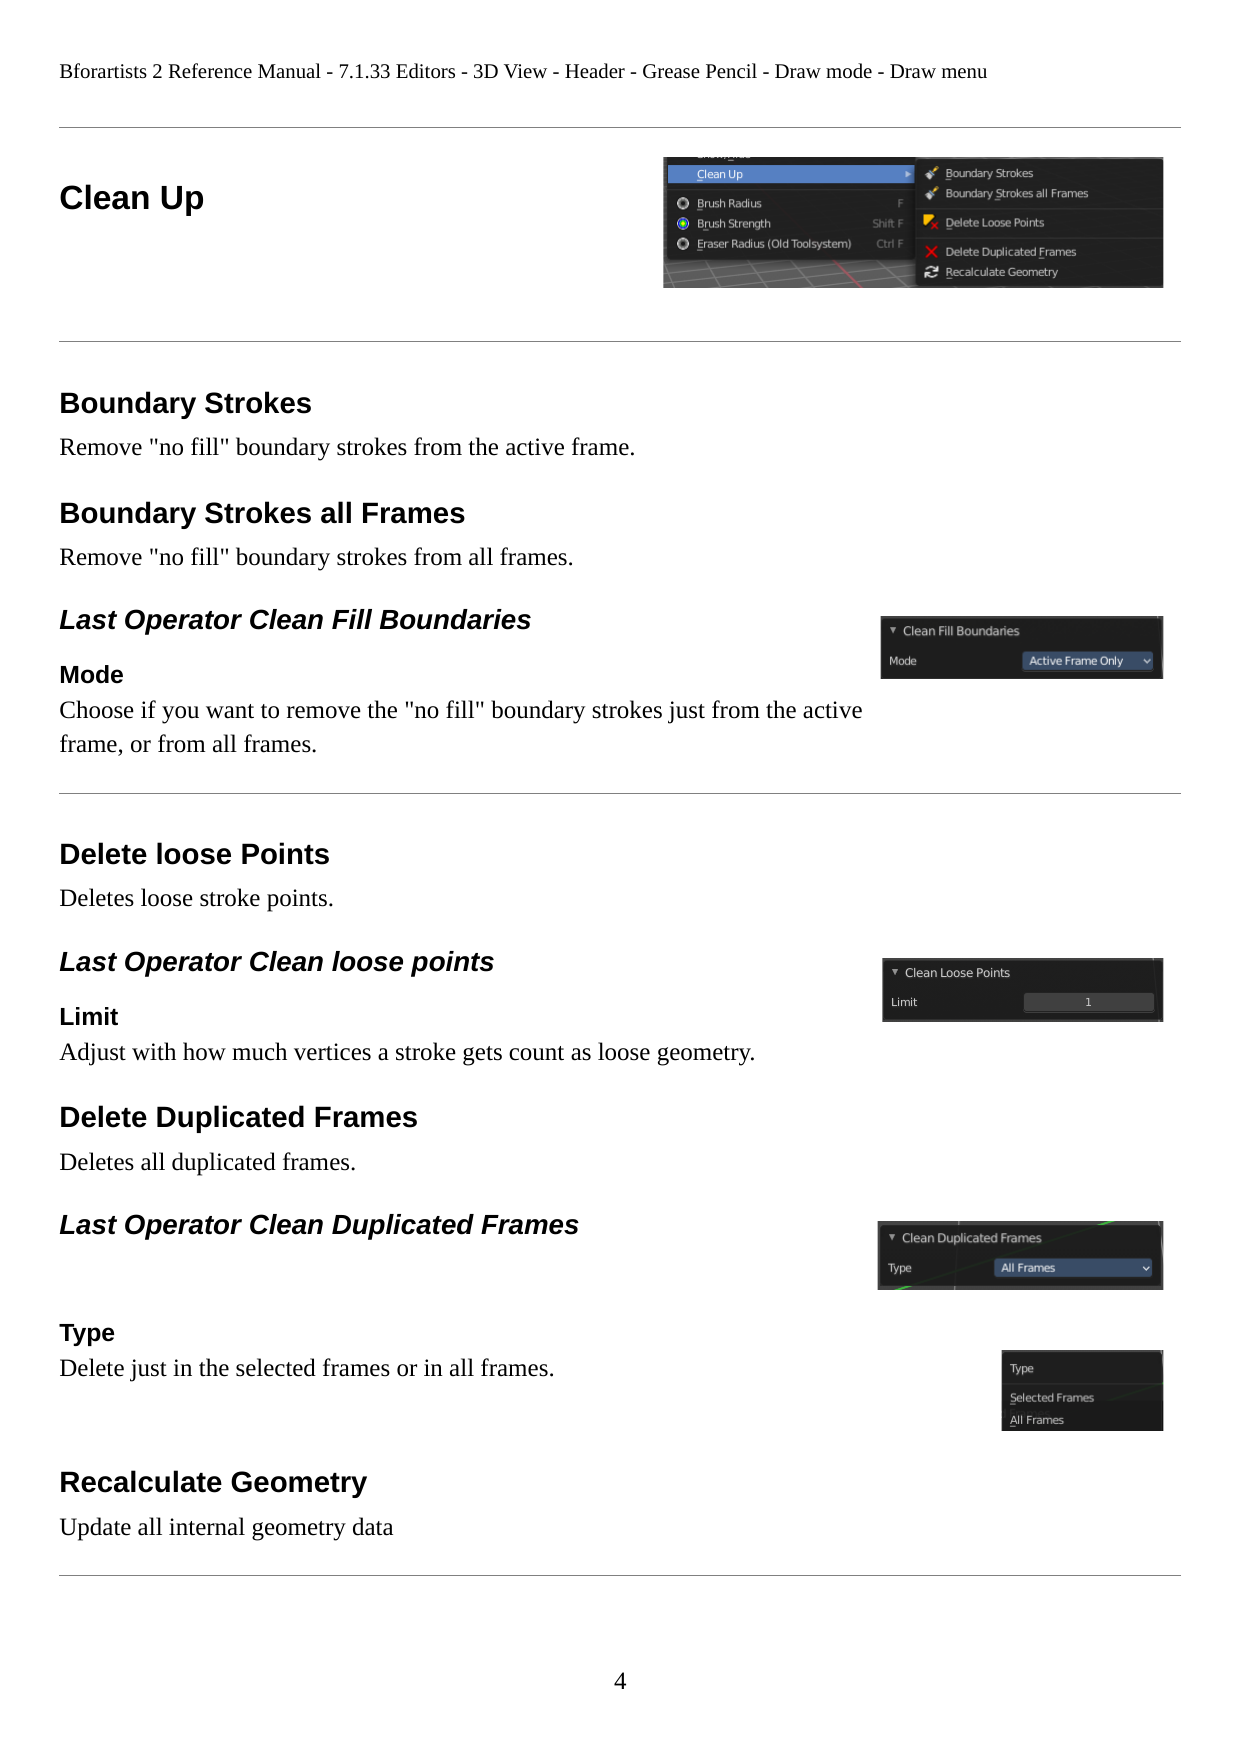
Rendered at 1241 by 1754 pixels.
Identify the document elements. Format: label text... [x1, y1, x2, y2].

text Delete just in the selected frames or in all frames. [59, 1353, 1001, 1381]
subtitle Limit [59, 1002, 1181, 1031]
text Adjust with how much vertices a stroke gets count as loose geometry. [59, 1037, 1181, 1066]
text Remove "no fill" boundary strokes from all frames. [59, 542, 1181, 571]
subtitle [1164, 178, 1181, 216]
subtitle Recalculate Geometry [59, 1465, 1181, 1499]
subtitle Last Operator Clean loose points [59, 945, 1181, 977]
picture [882, 958, 1164, 1022]
picture [663, 157, 1164, 288]
picture [880, 616, 1164, 679]
subtitle Last Operator Clean Duplicated Frames [59, 1208, 1181, 1240]
text Choose if you want to remove the "no fill" boundary strokes just from the active frame, or from all frames. [59, 695, 1181, 758]
picture [1001, 1350, 1164, 1431]
text Update all internal geometry data [59, 1512, 1181, 1540]
subtitle Delete Duplicated Frames [59, 1100, 1181, 1134]
text Deletes all duplicated frames. [59, 1147, 1181, 1175]
subtitle Delete loose Points [59, 837, 1181, 871]
picture [877, 1221, 1164, 1290]
subtitle Boundary Strokes [59, 386, 1181, 419]
subtitle Boundary Strokes all Frames [59, 496, 1181, 529]
subtitle Clean Up [59, 178, 663, 216]
text Remove "no fill" boundary strokes from the active frame. [59, 432, 1181, 461]
subtitle Type [59, 1318, 1181, 1346]
text Deletes loose stroke points. [59, 883, 1181, 912]
subtitle Last Operator Clean Fill Boundaries [59, 603, 1181, 635]
subtitle Mode [59, 660, 1181, 689]
